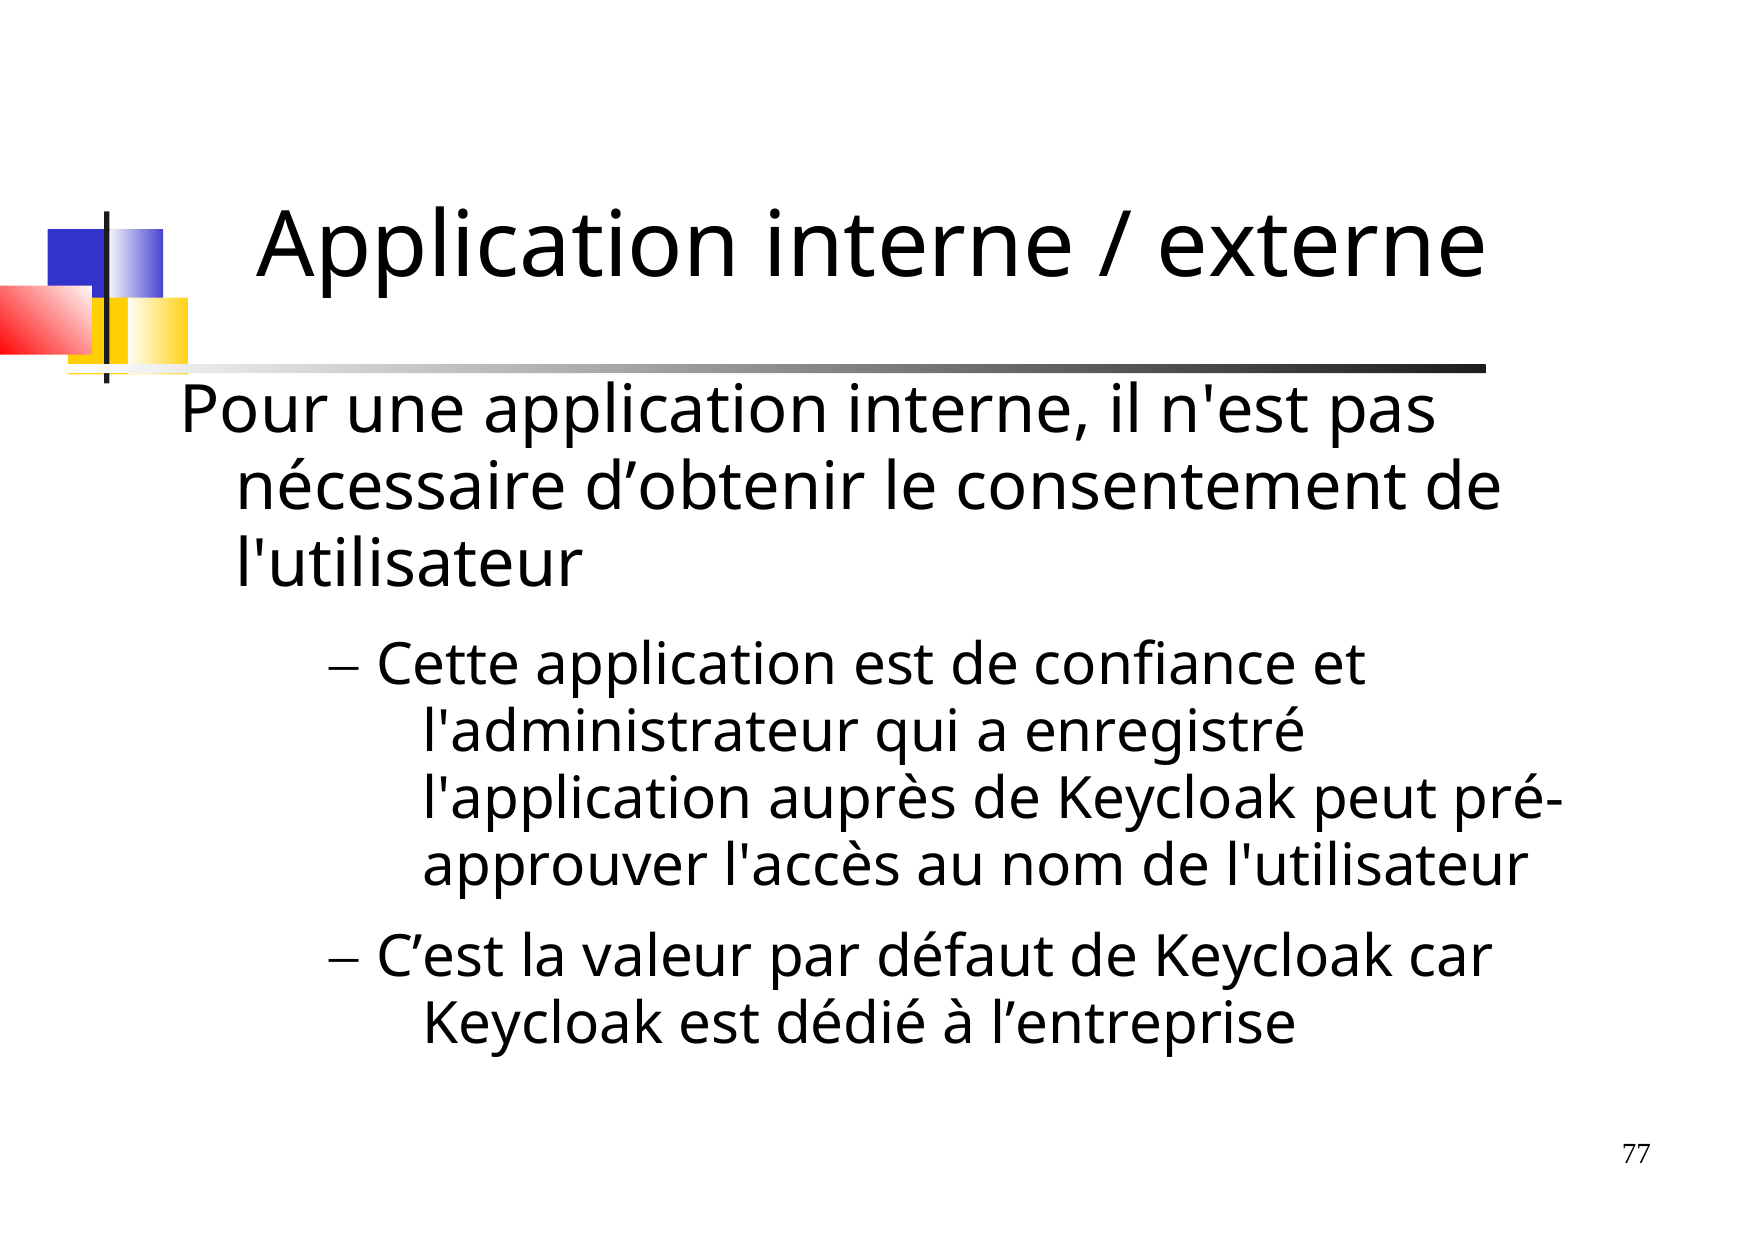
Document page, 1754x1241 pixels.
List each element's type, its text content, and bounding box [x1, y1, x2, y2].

list Pour une application interne, il n'est pas nécessaire d’obtenir le consentement de l'utilisateur Cette application est de confiance et l'administrateur qui a enregistré l'application auprès de Keycloak peut pré-approuver l'accès au nom de l'utilisateur C’est la valeur par défaut de Keycloak car Keycloak est dédié à l’entreprise [179, 371, 1567, 1091]
title Application interne / externe [179, 139, 1567, 351]
